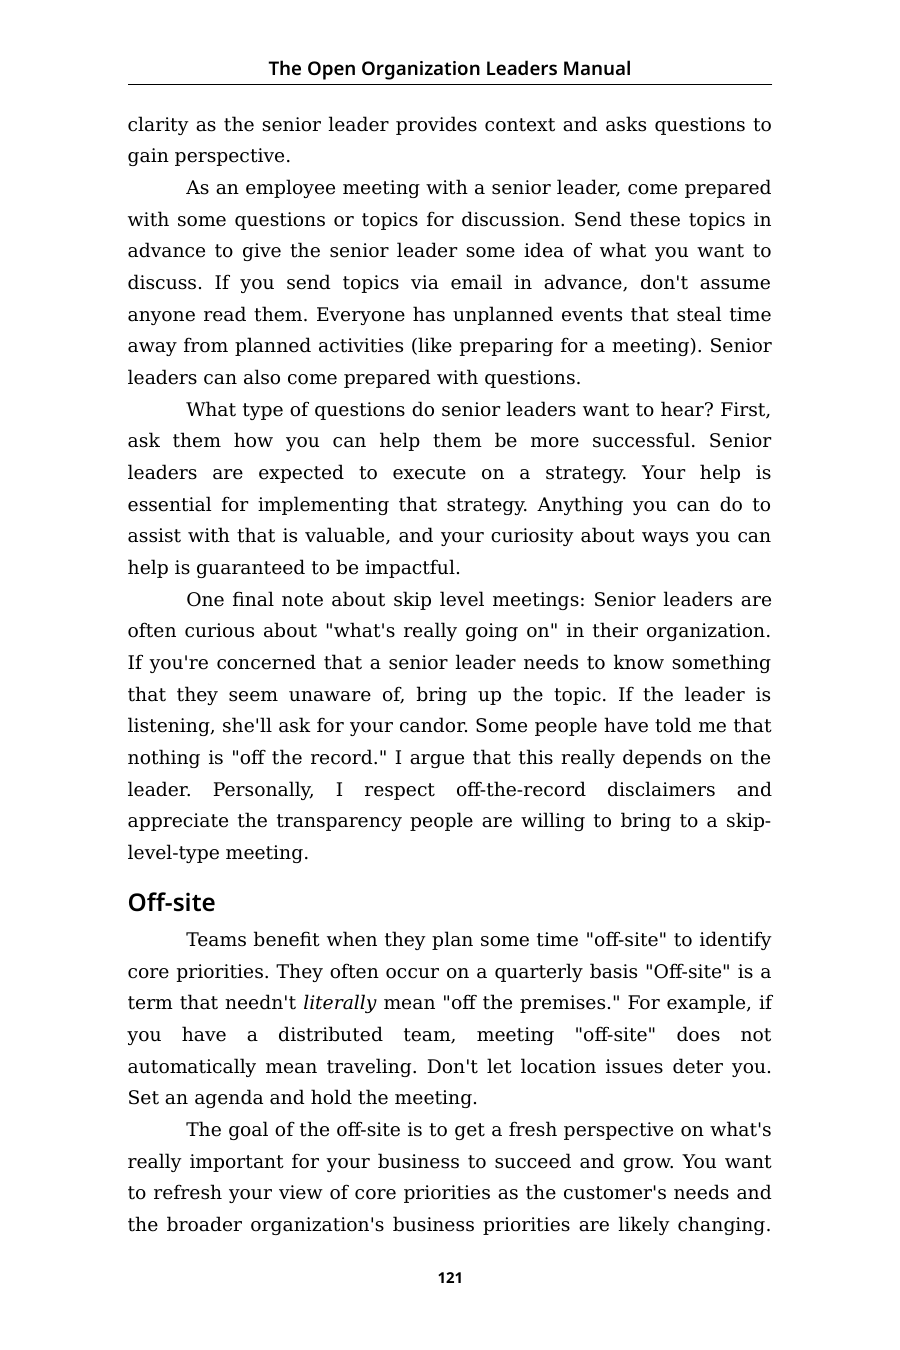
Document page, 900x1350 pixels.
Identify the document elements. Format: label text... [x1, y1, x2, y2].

text clarity as the senior leader provides context and asks questions to gain perspective. [127, 114, 772, 167]
subtitle Off-site [127, 889, 772, 917]
text As an employee meeting with a senior leader, come prepared with some questions or topics for discussion. Send these topics in advance to give the senior leader some idea of what you want to discuss. If you send topics via email in advance, don't assume anyone read them. Everyone has unplanned events that steal time away from planned activities (like preparing for a meeting). Senior leaders can also come prepared with questions. [127, 177, 772, 389]
text Teams benefit when they plan some time "off-site" to identify core priorities. They often occur on a quarterly basis "Off-site" is a term that needn't literally mean "off the premises." For example, if you have a distributed team, meeting "off-site" does not automatically mean traveling. Don't let location issues deter you. Set an agenda and hold the meeting. [127, 929, 772, 1109]
text One final note about skip level meetings: Senior leaders are often curious about "what's really going on" in their organization. If you're concerned that a senior leader needs to know something that they seem unaware of, bring up the topic. If the leader is listening, she'll ask for your candor. Some people have told me that nothing is "off the record." I argue that this really depends on the leader. Personally, I respect off-the-record disclaimers and appreciate the transparency people are willing to bring to a skip-level-type meeting. [127, 589, 772, 864]
text What type of questions do senior leaders want to hear? First, ask them how you can help them be more successful. Senior leaders are expected to execute on a strategy. Your help is essential for implementing that strategy. Anything you can do to assist with that is valuable, and your curiosity about ways you can help is guaranteed to be impactful. [127, 399, 772, 579]
text The goal of the off-site is to get a fresh perspective on what's really important for your business to succeed and grow. You want to refresh your view of core priorities as the customer's needs and the broader organization's business priorities are likely changing. [127, 1119, 772, 1236]
